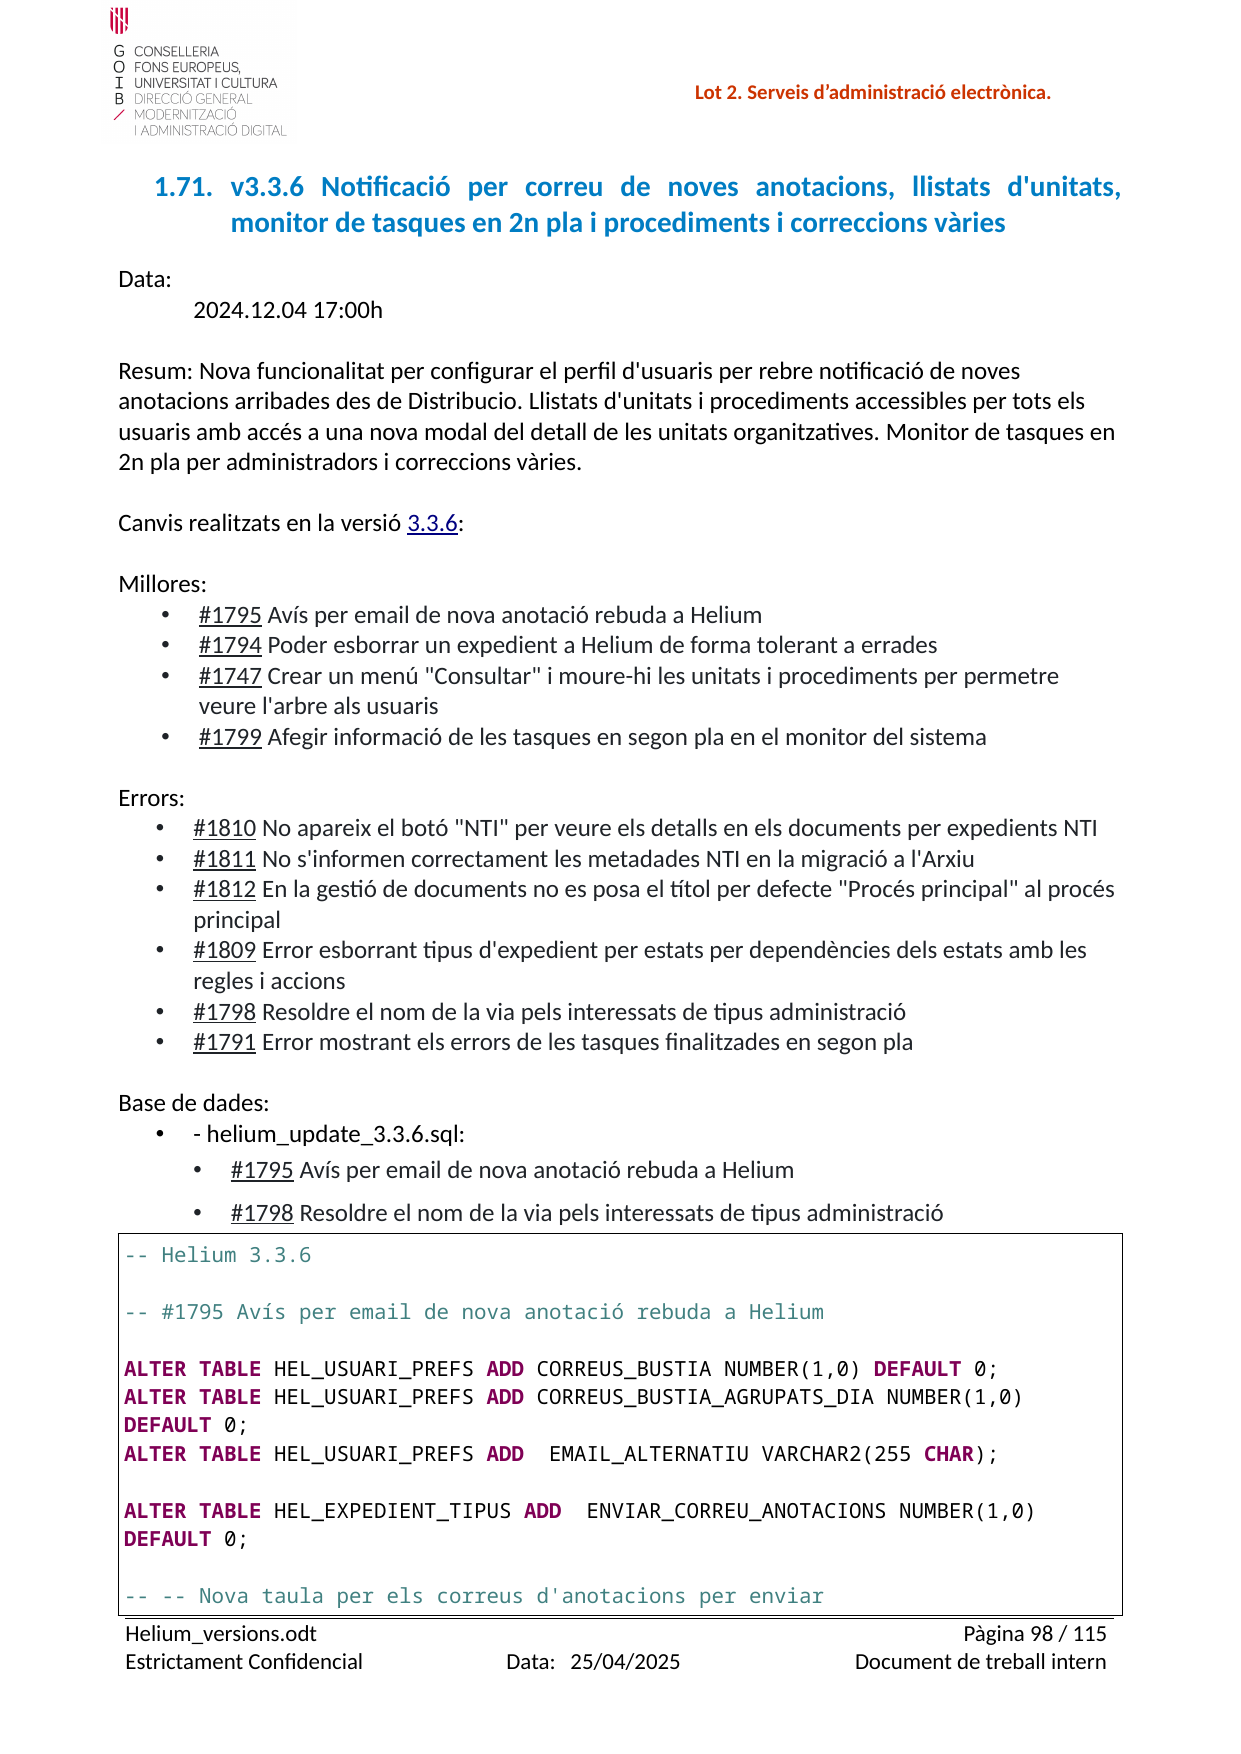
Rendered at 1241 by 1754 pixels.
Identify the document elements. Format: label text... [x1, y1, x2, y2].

text Errors: [118, 782, 1122, 813]
text Data: [118, 263, 1122, 294]
list #1794 Poder esborrar un expedient a Helium de forma tolerant a errades [161, 629, 1122, 660]
text Millores: [118, 568, 1122, 599]
list - helium_update_3.3.6.sql: [156, 1118, 1122, 1148]
list #1795 Avís per email de nova anotació rebuda a Helium [193, 1154, 1122, 1185]
list #1812 En la gestió de documents no es posa el títol per defecte "Procés principal" al procés principal [156, 874, 1122, 935]
text Base de dades: [118, 1087, 1122, 1118]
text 2024.12.04 17:00h [118, 294, 1122, 324]
list #1747 Crear un menú "Consultar" i moure-hi les unitats i procediments per permetre veure l'arbre als usuaris [161, 660, 1122, 721]
picture [100, 0, 297, 144]
subtitle v3.3.6 Notificació per correu de noves anotacions, llistats d'unitats, monitor de tasques en 2n pla i procediments i correccions vàries [153, 168, 1122, 239]
list #1809 Error esborrant tipus d'expedient per estats per dependències dels estats amb les regles i accions [156, 935, 1122, 996]
text Canvis realitzats en la versió 3.3.6: [118, 507, 1122, 538]
list #1799 Afegir informació de les tasques en segon pla en el monitor del sistema [161, 721, 1122, 752]
list #1791 Error mostrant els errors de les tasques finalitzades en segon pla [156, 1026, 1122, 1057]
list #1798 Resoldre el nom de la via pels interessats de tipus administració [193, 1197, 1122, 1227]
list #1811 No s'informen correctament les metadades NTI en la migració a l'Arxiu [156, 843, 1122, 874]
list #1795 Avís per email de nova anotació rebuda a Helium [161, 599, 1122, 629]
text Resum: Nova funcionalitat per configurar el perfil d'usuaris per rebre notificació de noves anotacions arribades des de Distribucio. Llistats d'unitats i procediments accessibles per tots els usuaris amb accés a una nova modal del detall de les unitats organitzatives. Monitor de tasques en 2n pla per administradors i correccions vàries. [118, 355, 1122, 477]
table_header -- Helium 3.3.6 -- #1795 Avís per email de nova anotació rebuda a Helium ALTER TABLE HEL_USUARI_PREFS ADD CORREUS_BUSTIA NUMBER(1,0) DEFAULT 0; ALTER TABLE HEL_USUARI_PREFS ADD CORREUS_BUSTIA_AGRUPATS_DIA NUMBER(1,0) DEFAULT 0; ALTER TABLE HEL_USUARI_PREFS ADD EMAIL_ALTERNATIU VARCHAR2(255 CHAR); ALTER TABLE HEL_EXPEDIENT_TIPUS ADD ENVIAR_CORREU_ANOTACIONS NUMBER(1,0) DEFAULT 0; -- -- Nova taula per els correus d'anotacions per enviar [119, 1234, 1122, 1615]
list #1798 Resoldre el nom de la via pels interessats de tipus administració [156, 996, 1122, 1026]
list #1810 No apareix el botó "NTI" per veure els detalls en els documents per expedients NTI [156, 813, 1122, 843]
